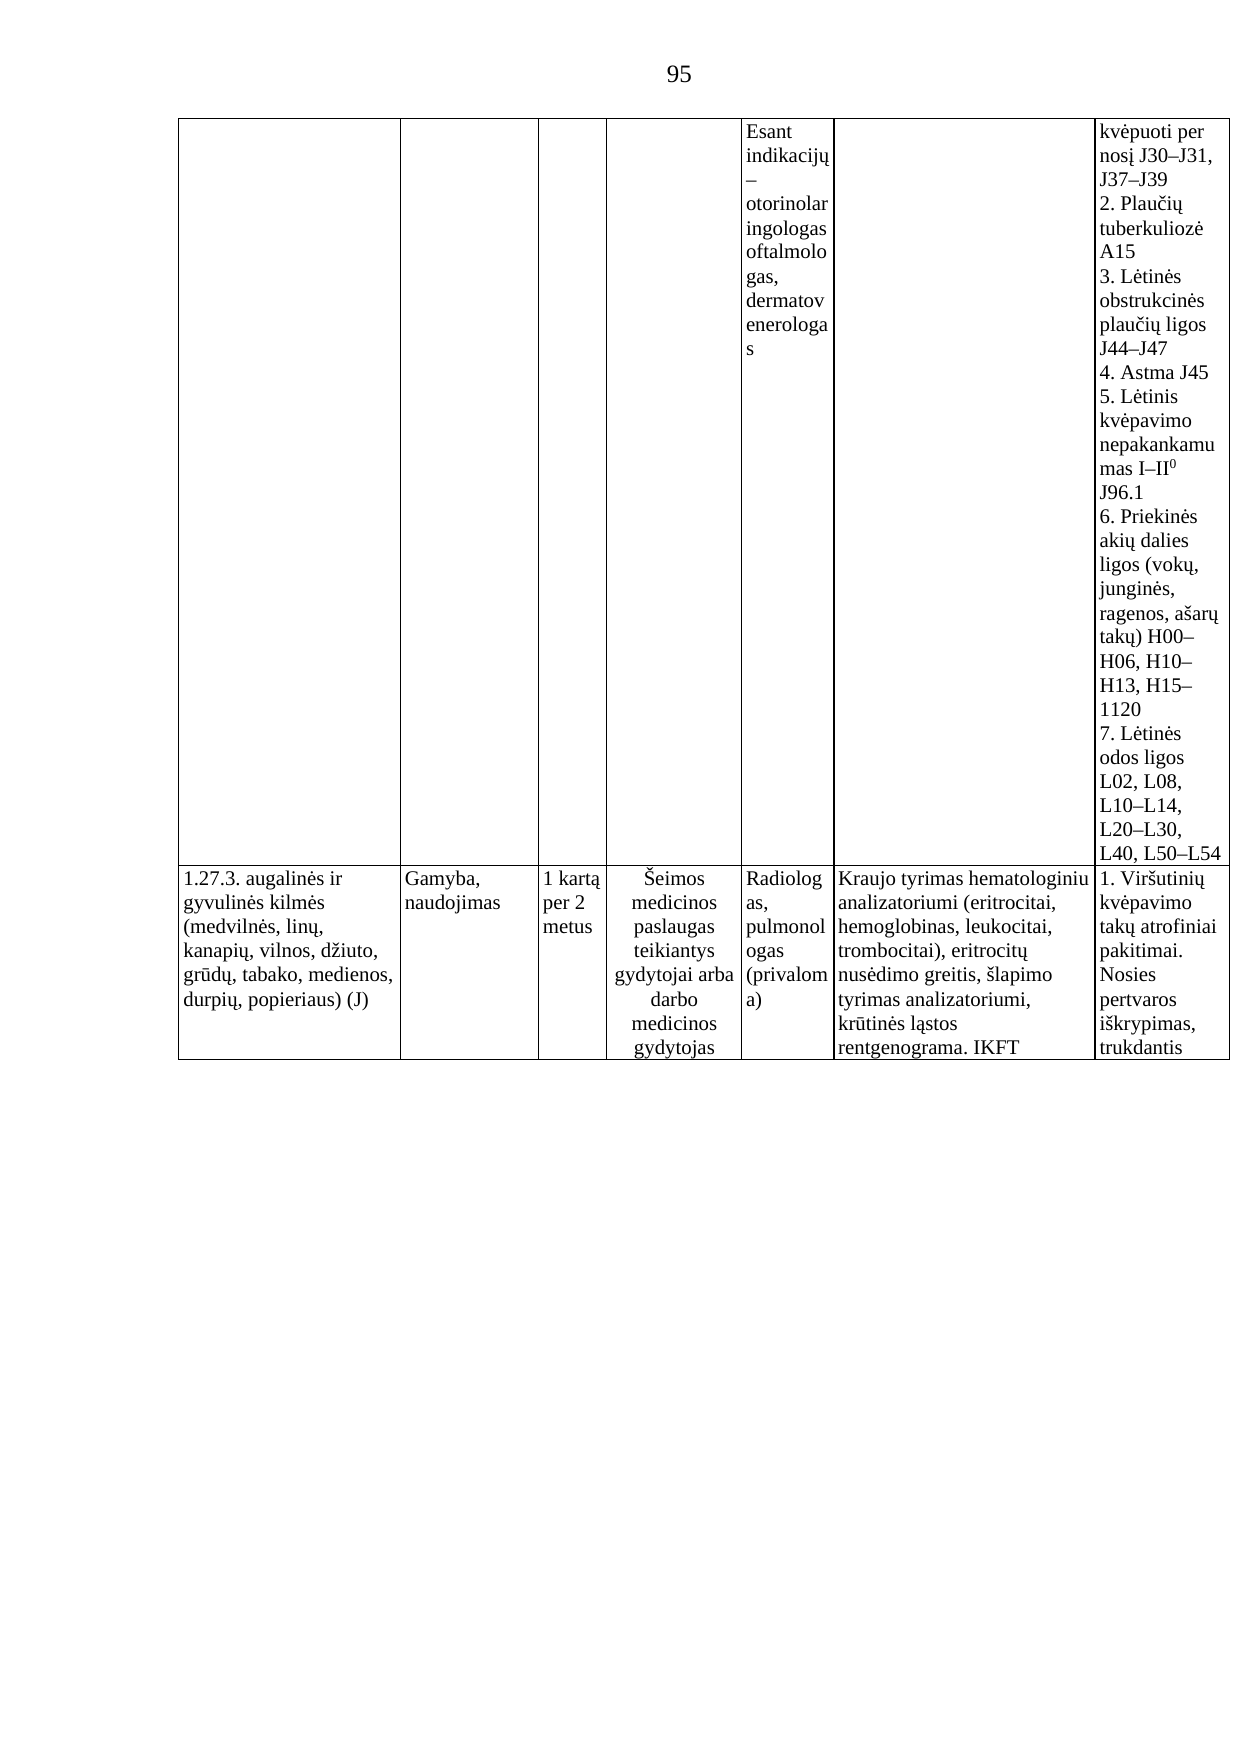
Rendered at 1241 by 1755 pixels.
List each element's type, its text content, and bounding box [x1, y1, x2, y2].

table_cell [607, 119, 741, 865]
table_cell 1 kartą per 2 metus [539, 866, 606, 1059]
table_cell 1. Viršutinių kvėpavimo takų atrofiniai pakitimai. Nosies pertvaros iškrypimas, trukdantis [1096, 866, 1229, 1059]
table_cell kvėpuoti per nosį J30–J31, J37–J39 2. Plaučių tuberkuliozė A15 3. Lėtinės obstrukcinės plaučių ligos J44–J47 4. Astma J45 5. Lėtinis kvėpavimo nepakankamumas I–II0 J96.1 6. Priekinės akių dalies ligos (vokų, junginės, ragenos, ašarų takų) H00–H06, H10–H13, H15–1120 7. Lėtinės odos ligos L02, L08, L10–L14, L20–L30, L40, L50–L54 [1096, 119, 1229, 865]
table_cell [170, 118, 178, 865]
table_cell Radiologas, pulmonologas (privaloma) [742, 866, 833, 1059]
table_cell [401, 119, 538, 865]
table_cell 1.27.3. augalinės ir gyvulinės kilmės (medvilnės, linų, kanapių, vilnos, džiuto, grūdų, tabako, medienos, durpių, popieriaus) (J) [179, 866, 400, 1059]
table_cell [179, 119, 400, 865]
table_cell Šeimos medicinos paslaugas teikiantys gydytojai arba darbo medicinos gydytojas [607, 866, 741, 1059]
table_cell Gamyba, naudojimas [401, 866, 538, 1059]
table_cell [835, 119, 1094, 865]
table_cell [170, 865, 178, 1059]
table_cell Esant indikacijų – otorinolaringologas oftalmologas, dermatovenerologas [742, 119, 833, 865]
table_cell Kraujo tyrimas hematologiniu analizatoriumi (eritrocitai, hemoglobinas, leukocitai, trombocitai), eritrocitų nusėdimo greitis, šlapimo tyrimas analizatoriumi, krūtinės ląstos rentgenograma. IKFT [835, 866, 1094, 1059]
table_cell [539, 119, 606, 865]
